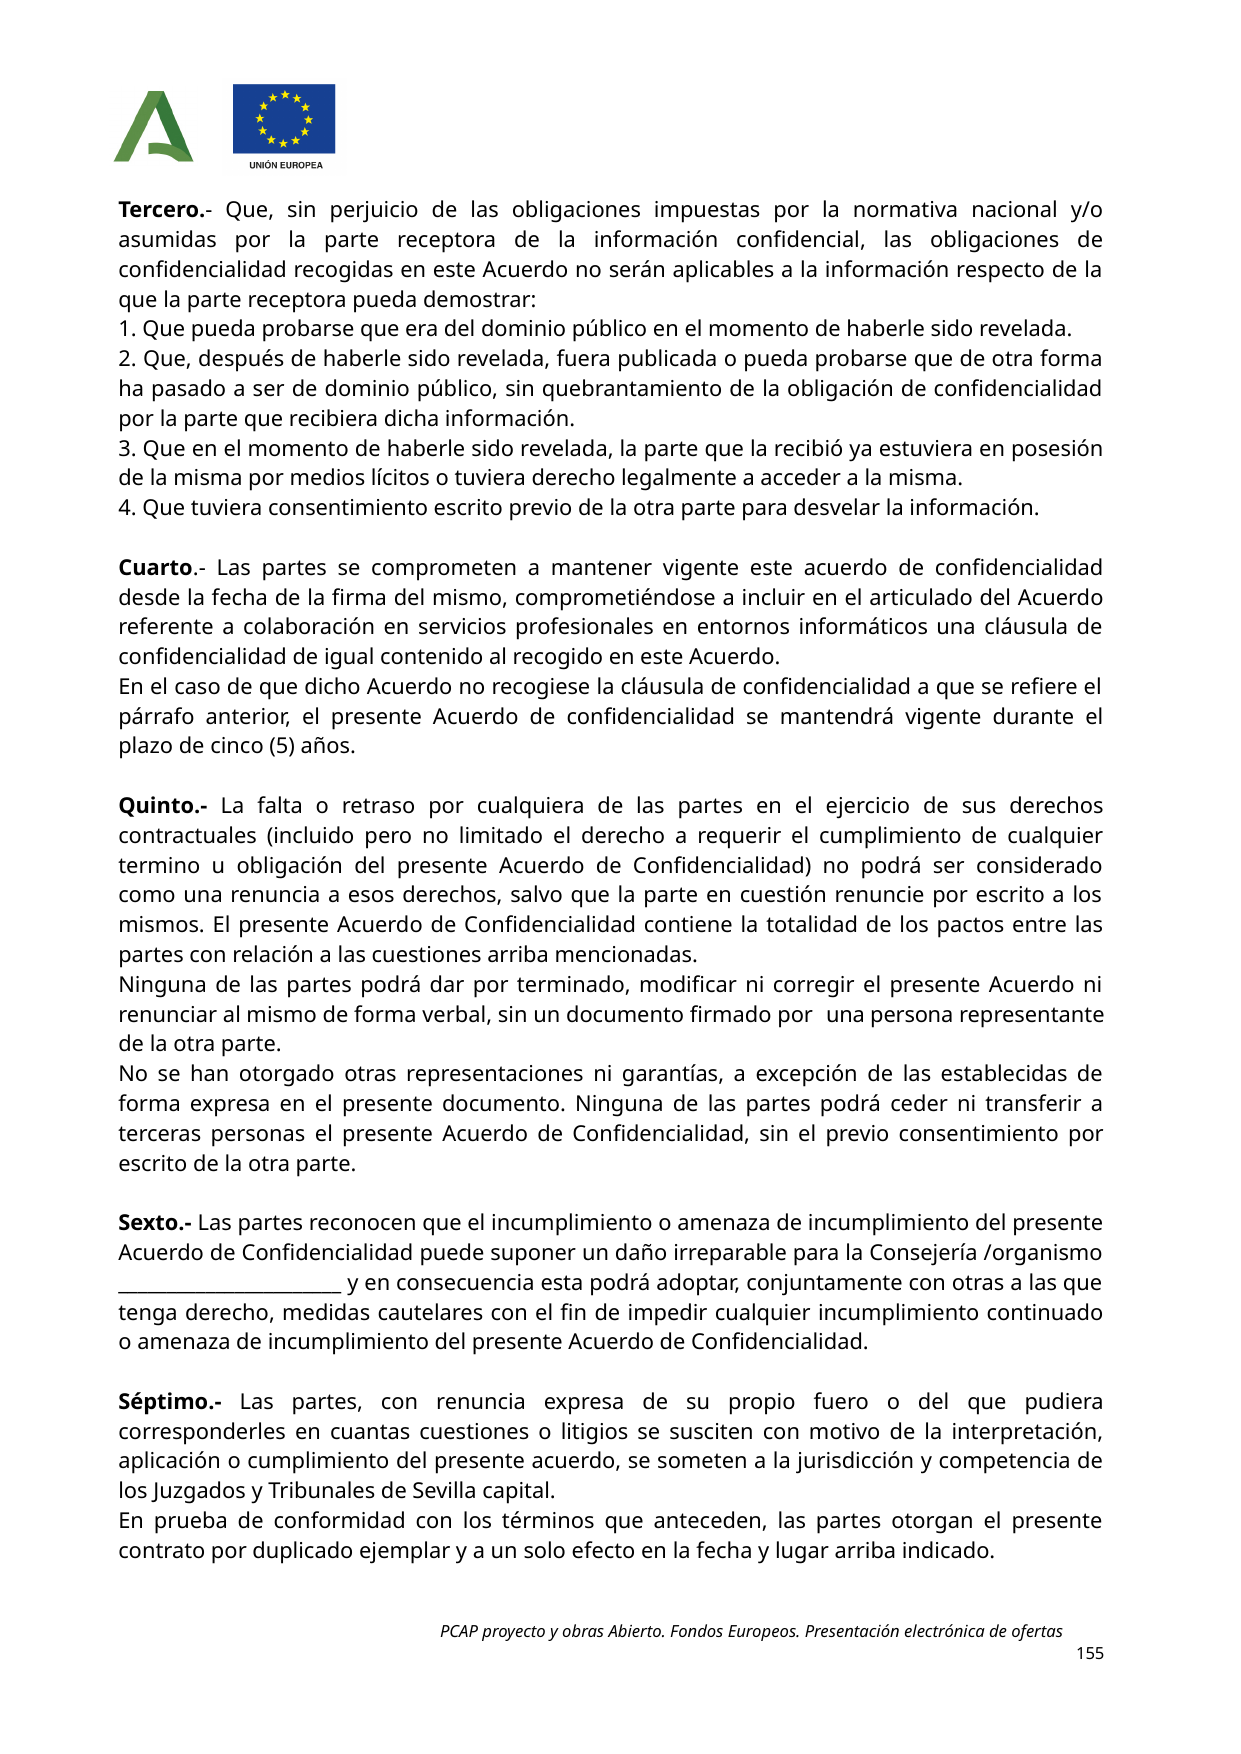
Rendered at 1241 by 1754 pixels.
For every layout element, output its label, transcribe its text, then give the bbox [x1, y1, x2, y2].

text Ninguna de las partes podrá dar por terminado, modificar ni corregir el presente Acuerdo ni renunciar al mismo de forma verbal, sin un documento firmado por una persona representante de la otra parte. [118, 969, 1104, 1058]
text En prueba de conformidad con los términos que anteceden, las partes otorgan el presente contrato por duplicado ejemplar y a un solo efecto en la fecha y lugar arriba indicado. [118, 1505, 1104, 1565]
text 2. Que, después de haberle sido revelada, fuera publicada o pueda probarse que de otra forma ha pasado a ser de dominio público, sin quebrantamiento de la obligación de confidencialidad por la parte que recibiera dicha información. [118, 343, 1104, 433]
text 4. Que tuviera consentimiento escrito previo de la otra parte para desvelar la información. [118, 492, 1104, 522]
text 3. Que en el momento de haberle sido revelada, la parte que la recibió ya estuviera en posesión de la misma por medios lícitos o tuviera derecho legalmente a acceder a la misma. [118, 433, 1104, 492]
text Séptimo.- Las partes, con renuncia expresa de su propio fuero o del que pudiera corresponderles en cuantas cuestiones o litigios se susciten con motivo de la interpretación, aplicación o cumplimiento del presente acuerdo, se someten a la jurisdicción y competencia de los Juzgados y Tribunales de Sevilla capital. [118, 1386, 1104, 1505]
picture [221, 78, 347, 176]
text Tercero.- Que, sin perjuicio de las obligaciones impuestas por la normativa nacional y/o asumidas por la parte receptora de la información confidencial, las obligaciones de confidencialidad recogidas en este Acuerdo no serán aplicables a la información respecto de la que la parte receptora pueda demostrar: [118, 194, 1104, 313]
text Sexto.- Las partes reconocen que el incumplimiento o amenaza de incumplimiento del presente Acuerdo de Confidencialidad puede suponer un daño irreparable para la Consejería /organismo _______________________ y en consecuencia esta podrá adoptar, conjuntamente con otras a las que tenga derecho, medidas cautelares con el fin de impedir cualquier incumplimiento continuado o amenaza de incumplimiento del presente Acuerdo de Confidencialidad. [118, 1207, 1104, 1356]
text Quinto.- La falta o retraso por cualquiera de las partes en el ejercicio de sus derechos contractuales (incluido pero no limitado el derecho a requerir el cumplimiento de cualquier termino u obligación del presente Acuerdo de Confidencialidad) no podrá ser considerado como una renuncia a esos derechos, salvo que la parte en cuestión renuncie por escrito a los mismos. El presente Acuerdo de Confidencialidad contiene la totalidad de los pactos entre las partes con relación a las cuestiones arriba mencionadas. [118, 790, 1104, 969]
text En el caso de que dicho Acuerdo no recogiese la cláusula de confidencialidad a que se refiere el párrafo anterior, el presente Acuerdo de confidencialidad se mantendrá vigente durante el plazo de cinco (5) años. [118, 671, 1104, 760]
text No se han otorgado otras representaciones ni garantías, a excepción de las establecidas de forma expresa en el presente documento. Ninguna de las partes podrá ceder ni transferir a terceras personas el presente Acuerdo de Confidencialidad, sin el previo consentimiento por escrito de la otra parte. [118, 1058, 1104, 1177]
text Cuarto.- Las partes se comprometen a mantener vigente este acuerdo de confidencialidad desde la fecha de la firma del mismo, comprometiéndose a incluir en el articulado del Acuerdo referente a colaboración en servicios profesionales en entornos informáticos una cláusula de confidencialidad de igual contenido al recogido en este Acuerdo. [118, 552, 1104, 671]
picture [109, 86, 198, 166]
text 1. Que pueda probarse que era del dominio público en el momento de haberle sido revelada. [118, 313, 1104, 343]
